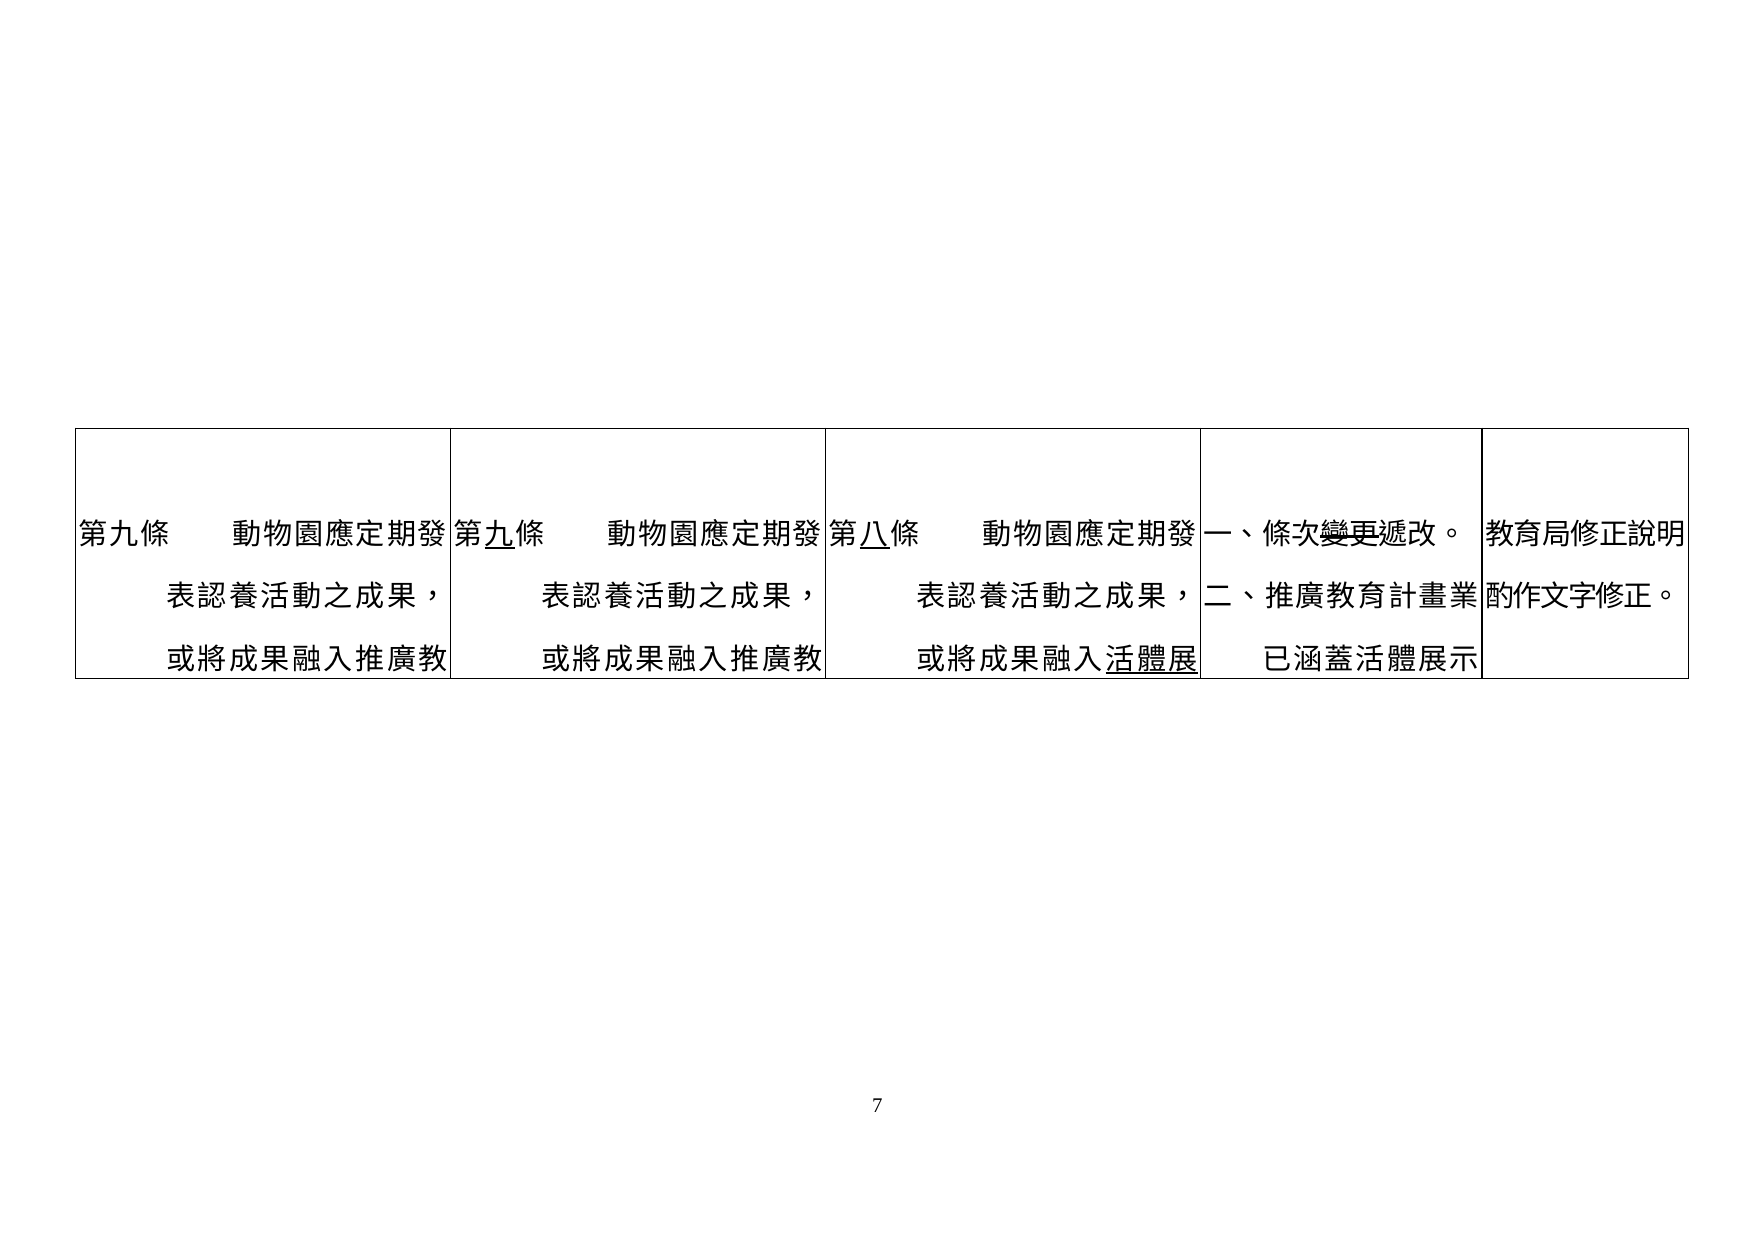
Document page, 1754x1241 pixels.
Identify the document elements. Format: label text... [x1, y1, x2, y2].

table_cell 教育局修正說明酌作文字修正。 [1483, 429, 1688, 677]
table_cell 第八條 動物園應定期發表認養活動之成果，或將成果融入活體展 [826, 429, 1200, 677]
table_cell 第九條 動物園應定期發表認養活動之成果，或將成果融入推廣教 [451, 429, 825, 677]
table_cell 一、條次變更遞改。 二、推廣教育計畫業已涵蓋活體展示 [1201, 429, 1481, 677]
table_cell 第九條 動物園應定期發表認養活動之成果，或將成果融入推廣教 [76, 429, 450, 677]
